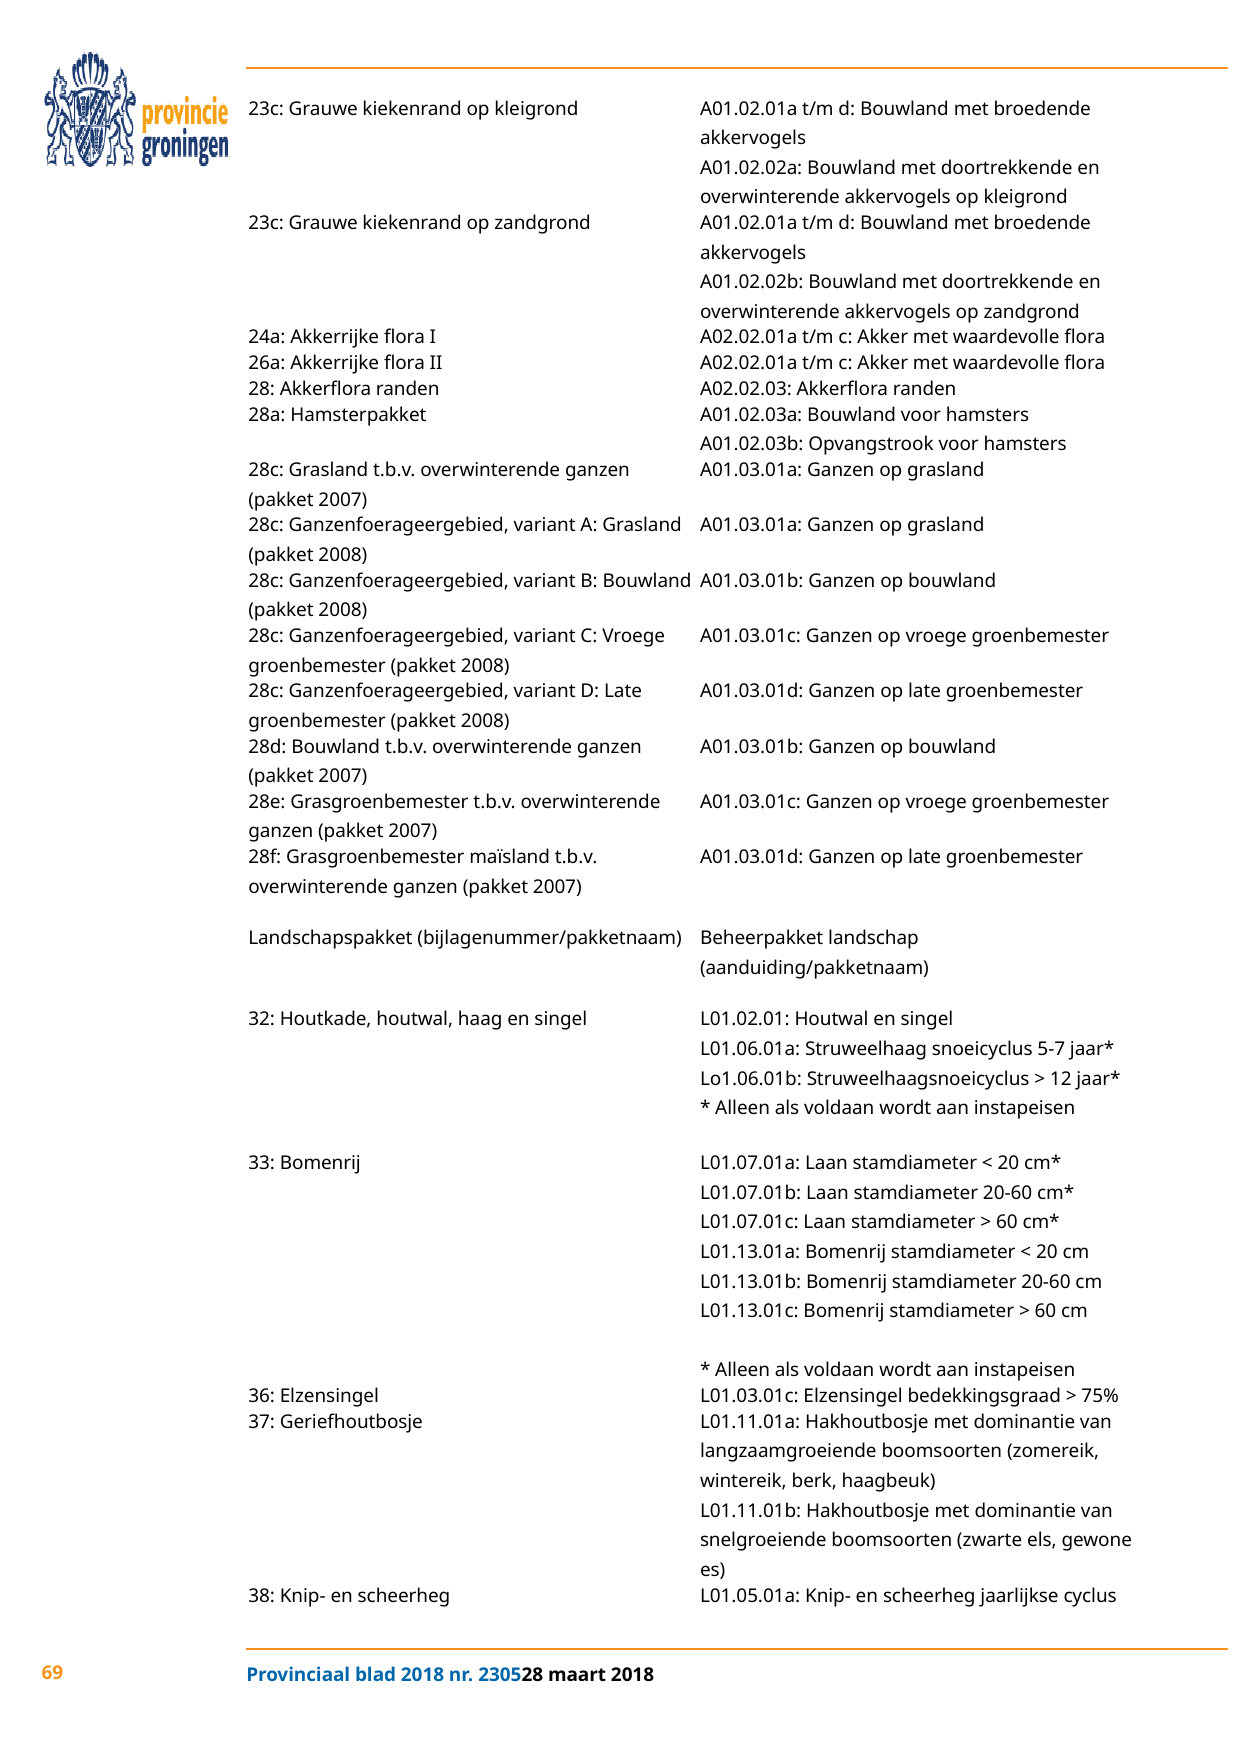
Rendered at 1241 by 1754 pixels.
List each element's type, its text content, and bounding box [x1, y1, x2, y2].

table_cell 23c: Grauwe kiekenrand op zandgrond [248, 209, 700, 324]
table_cell A01.03.01b: Ganzen op bouwland [700, 733, 1152, 788]
table_cell 37: Geriefhoutbosje [248, 1408, 700, 1582]
picture [41, 47, 231, 172]
table_cell A01.03.01a: Ganzen op grasland [700, 456, 1152, 512]
table_cell A01.03.01b: Ganzen op bouwland [700, 567, 1152, 622]
table_cell 28c: Ganzenfoerageergebied, variant C: Vroege groenbemester (pakket 2008) [248, 622, 700, 677]
table_cell A01.02.01a t/m d: Bouwland met broedende akkervogels A01.02.02b: Bouwland met doortrekkende en overwinterende akkervogels op zandgrond [700, 209, 1152, 324]
table_cell A01.02.03a: Bouwland voor hamsters A01.02.03b: Opvangstrook voor hamsters [700, 401, 1152, 456]
table_cell 33: Bomenrij [248, 1150, 700, 1382]
table_cell 28c: Ganzenfoerageergebied, variant D: Late groenbemester (pakket 2008) [248, 678, 700, 733]
table_cell Landschapspakket (bijlagenummer/pakketnaam) [248, 925, 700, 980]
table_cell 28c: Grasland t.b.v. overwinterende ganzen (pakket 2007) [248, 456, 700, 512]
table_cell [700, 980, 1152, 1006]
table_cell A02.02.01a t/m c: Akker met waardevolle flora [700, 324, 1152, 349]
table_cell A02.02.01a t/m c: Akker met waardevolle flora [700, 350, 1152, 375]
table_cell A01.03.01d: Ganzen op late groenbemester [700, 844, 1152, 899]
table_cell 36: Elzensingel [248, 1383, 700, 1408]
table_cell 26a: Akkerrijke flora II [248, 350, 700, 375]
table_cell 38: Knip- en scheerheg [248, 1582, 700, 1607]
table_cell A01.03.01d: Ganzen op late groenbemester [700, 678, 1152, 733]
table_cell 28d: Bouwland t.b.v. overwinterende ganzen (pakket 2007) [248, 733, 700, 788]
table_cell 28: Akkerflora randen [248, 375, 700, 401]
table_cell A01.03.01c: Ganzen op vroege groenbemester [700, 622, 1152, 677]
table_cell 32: Houtkade, houtwal, haag en singel [248, 1006, 700, 1149]
table_cell [700, 899, 1152, 924]
table_cell L01.02.01: Houtwal en singel L01.06.01a: Struweelhaag snoeicyclus 5-7 jaar* Lo1.06.01b: Struweelhaagsnoeicyclus > 12 jaar* * Alleen als voldaan wordt aan instapeisen [700, 1006, 1152, 1149]
table_cell 28f: Grasgroenbemester maïsland t.b.v. overwinterende ganzen (pakket 2007) [248, 844, 700, 899]
table_cell 28c: Ganzenfoerageergebied, variant A: Grasland (pakket 2008) [248, 512, 700, 567]
table_cell 23c: Grauwe kiekenrand op kleigrond [248, 95, 700, 209]
table_cell L01.11.01a: Hakhoutbosje met dominantie van langzaamgroeiende boomsoorten (zomereik, wintereik, berk, haagbeuk) L01.11.01b: Hakhoutbosje met dominantie van snelgroeiende boomsoorten (zwarte els, gewone es) [700, 1408, 1152, 1582]
table_cell 28c: Ganzenfoerageergebied, variant B: Bouwland (pakket 2008) [248, 567, 700, 622]
table_cell 24a: Akkerrijke flora I [248, 324, 700, 349]
table_cell [248, 899, 700, 924]
table_cell A01.03.01a: Ganzen op grasland [700, 512, 1152, 567]
table_cell A02.02.03: Akkerflora randen [700, 375, 1152, 401]
table_cell A01.02.01a t/m d: Bouwland met broedende akkervogels A01.02.02a: Bouwland met doortrekkende en overwinterende akkervogels op kleigrond [700, 95, 1152, 209]
table_cell 28a: Hamsterpakket [248, 401, 700, 456]
table_cell L01.07.01a: Laan stamdiameter < 20 cm* L01.07.01b: Laan stamdiameter 20-60 cm* L01.07.01c: Laan stamdiameter > 60 cm* L01.13.01a: Bomenrij stamdiameter < 20 cm L01.13.01b: Bomenrij stamdiameter 20-60 cm L01.13.01c: Bomenrij stamdiameter > 60 cm * Alleen als voldaan wordt aan instapeisen [700, 1150, 1152, 1382]
table_cell 28e: Grasgroenbemester t.b.v. overwinterende ganzen (pakket 2007) [248, 788, 700, 843]
table_cell Beheerpakket landschap (aanduiding/pakketnaam) [700, 925, 1152, 980]
table_cell L01.05.01a: Knip- en scheerheg jaarlijkse cyclus [700, 1582, 1152, 1607]
table_cell L01.03.01c: Elzensingel bedekkingsgraad > 75% [700, 1383, 1152, 1408]
table_cell [248, 980, 700, 1006]
table_cell A01.03.01c: Ganzen op vroege groenbemester [700, 788, 1152, 843]
